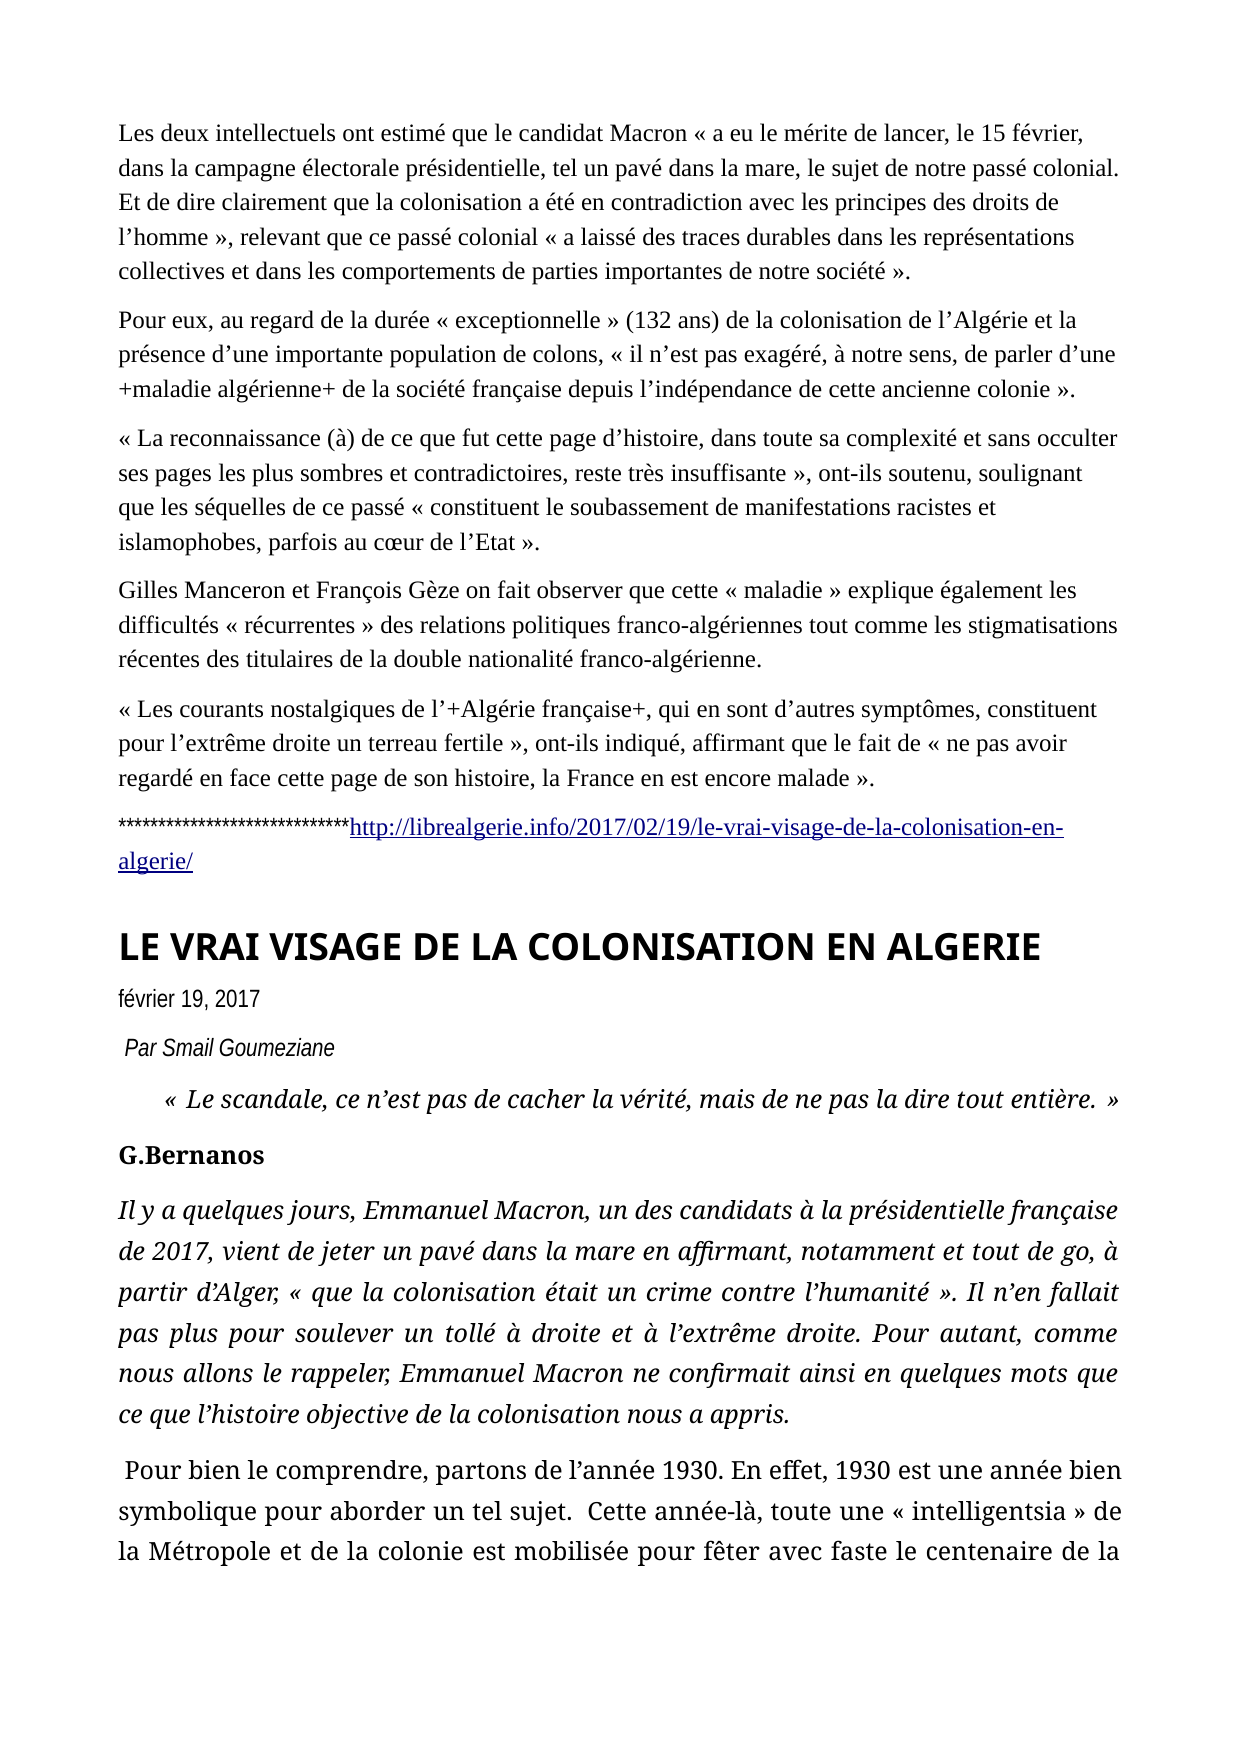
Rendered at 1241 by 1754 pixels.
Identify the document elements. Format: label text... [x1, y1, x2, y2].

text « Le scandale, ce n’est pas de cacher la vérité, mais de ne pas la dire tout entière. » [118, 1082, 1122, 1116]
subtitle LE VRAI VISAGE DE LA COLONISATION EN ALGERIE [118, 920, 1122, 971]
text février 19, 2017 [118, 984, 1122, 1012]
text Pour eux, au regard de la durée « exceptionnelle » (132 ans) de la colonisation de l’Algérie et la présence d’une importante population de colons, « il n’est pas exagéré, à notre sens, de parler d’une +maladie algérienne+ de la société française depuis l’indépendance de cette ancienne colonie ». [118, 305, 1122, 403]
text G.Bernanos [118, 1137, 1122, 1171]
text Les deux intellectuels ont estimé que le candidat Macron « a eu le mérite de lancer, le 15 février, dans la campagne électorale présidentielle, tel un pavé dans la mare, le sujet de notre passé colonial. Et de dire clairement que la colonisation a été en contradiction avec les principes des droits de l’homme », relevant que ce passé colonial « a laissé des traces durables dans les représentations collectives et dans les comportements de parties importantes de notre société ». [118, 118, 1122, 285]
text Pour bien le comprendre, partons de l’année 1930. En effet, 1930 est une année bien symbolique pour aborder un tel sujet. Cette année-là, toute une « intelligentsia » de la Métropole et de la colonie est mobilisée pour fêter avec faste le centenaire de la [118, 1452, 1122, 1568]
text Il y a quelques jours, Emmanuel Macron, un des candidats à la présidentielle française de 2017, vient de jeter un pavé dans la mare en affirmant, notamment et tout de go, à partir d’Alger, « que la colonisation était un crime contre l’humanité ». Il n’en fallait pas plus pour soulever un tollé à droite et à l’extrême droite. Pour autant, comme nous allons le rappeler, Emmanuel Macron ne confirmait ainsi en quelques mots que ce que l’histoire objective de la colonisation nous a appris. [118, 1193, 1122, 1431]
text « La reconnaissance (à) de ce que fut cette page d’histoire, dans toute sa complexité et sans occulter ses pages les plus sombres et contradictoires, reste très insuffisante », ont-ils soutenu, soulignant que les séquelles de ce passé « constituent le soubassement de manifestations racistes et islamophobes, parfois au cœur de l’Etat ». [118, 423, 1122, 555]
text Gilles Manceron et François Gèze on fait observer que cette « maladie » explique également les difficultés « récurrentes » des relations politiques franco-algériennes tout comme les stigmatisations récentes des titulaires de la double nationalité franco-algérienne. [118, 576, 1122, 673]
text *****************************http://librealgerie.info/2017/02/19/le-vrai-visage-de-la-colonisation-en-algerie/ [118, 812, 1122, 875]
text Par Smail Goumeziane [118, 1033, 1122, 1062]
text « Les courants nostalgiques de l’+Algérie française+, qui en sont d’autres symptômes, constituent pour l’extrême droite un terreau fertile », ont-ils indiqué, affirmant que le fait de « ne pas avoir regardé en face cette page de son histoire, la France en est encore malade ». [118, 694, 1122, 791]
